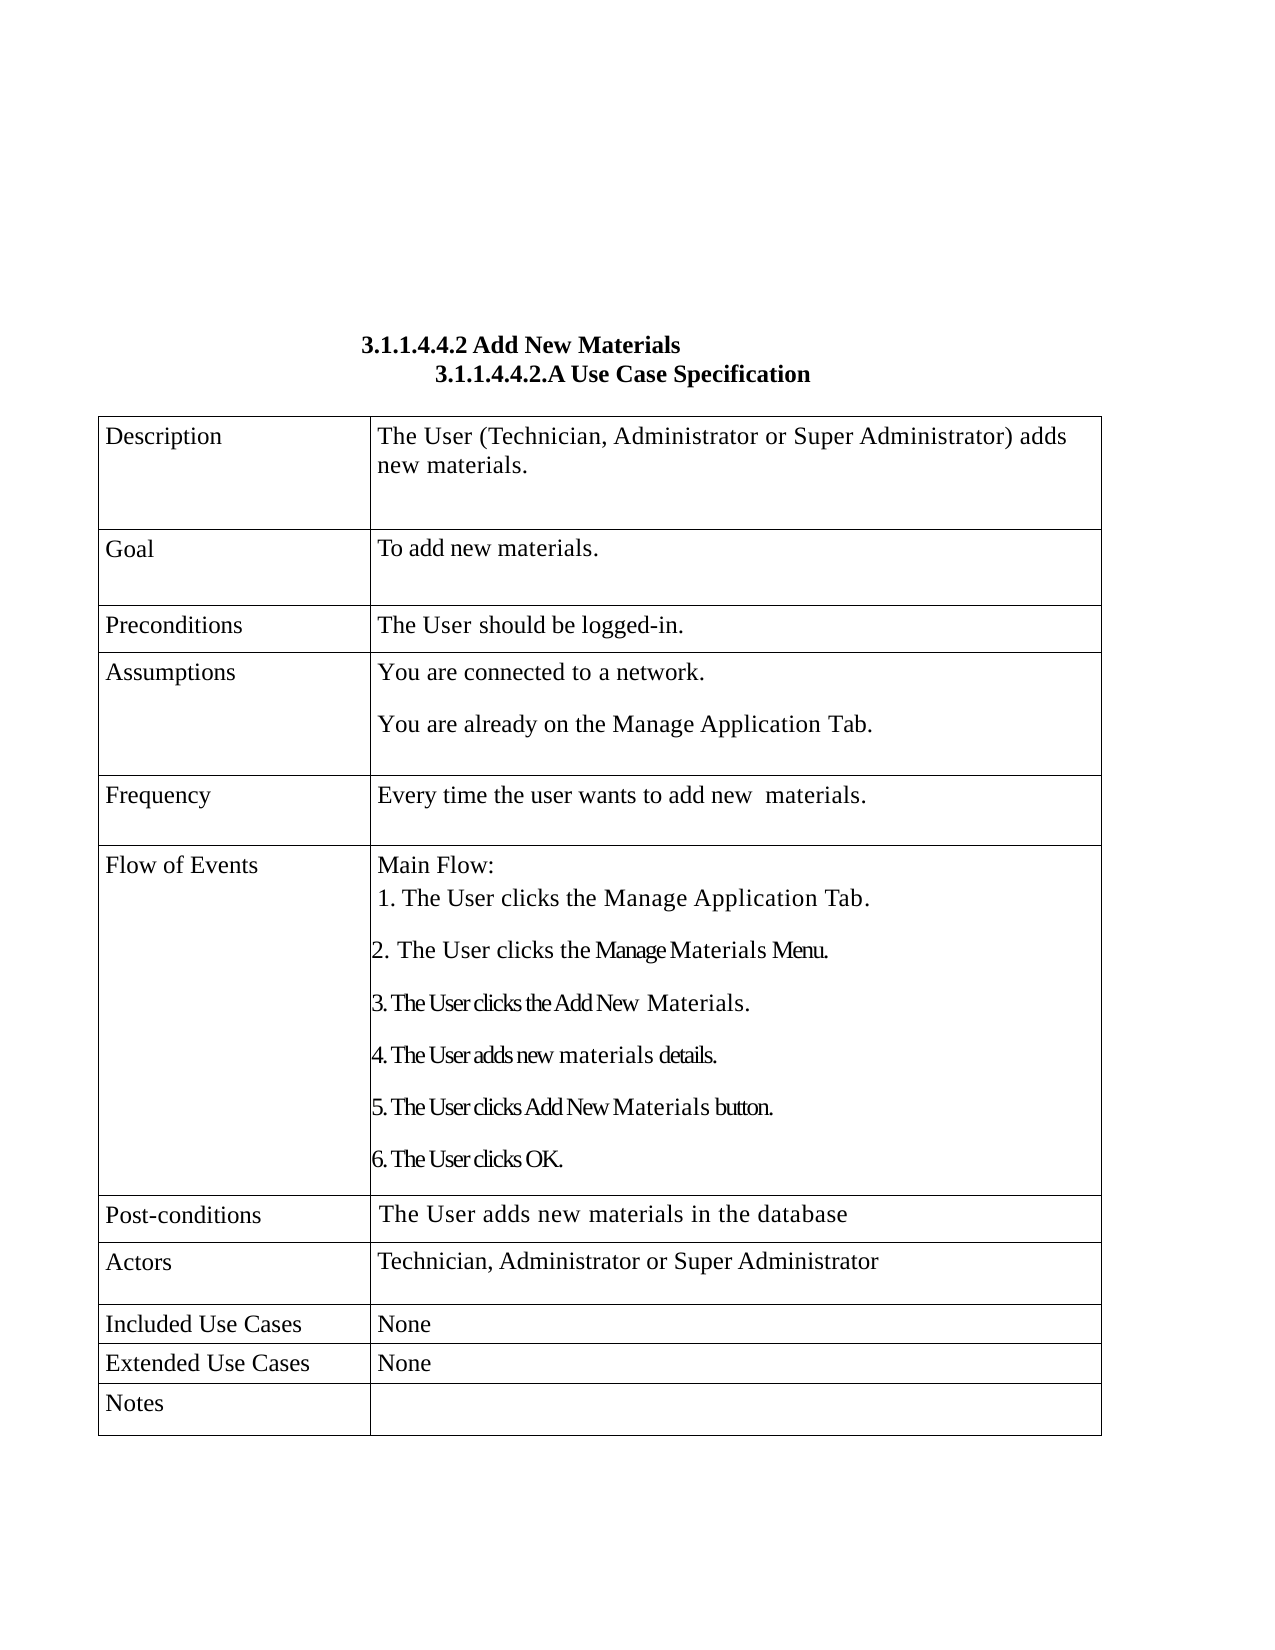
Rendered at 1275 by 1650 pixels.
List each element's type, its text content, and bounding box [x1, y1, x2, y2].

table_cell To add new materials. [371, 530, 1101, 605]
table_cell Technician, Administrator or Super Administrator [371, 1243, 1101, 1303]
text 3.1.1.4.4.2.A Use Case Specification [139, 359, 1135, 387]
table_header The User (Technician, Administrator or Super Administrator) adds new materials. [371, 417, 1101, 529]
table_cell Included Use Cases [99, 1305, 370, 1343]
table_cell Extended Use Cases [99, 1344, 370, 1383]
table_cell Post-conditions [99, 1196, 370, 1242]
table_cell Preconditions [99, 606, 370, 652]
table_cell You are connected to a network. You are already on the Manage Application Tab. [371, 653, 1101, 774]
table_cell Goal [99, 530, 370, 605]
table_cell Every time the user wants to add new materials. [371, 776, 1101, 845]
table_cell None [371, 1344, 1101, 1383]
text 3.1.1.4.4.2 Add New Materials [139, 330, 1135, 359]
table_cell Flow of Events [99, 846, 370, 1195]
table_cell The User adds new materials in the database [371, 1196, 1101, 1242]
table_cell Notes [99, 1384, 370, 1435]
table_cell Main Flow: 1. The User clicks the Manage Application Tab. 2. The User clicks the Manage Materials Menu. 3. The User clicks the Add New Materials. 4. The User adds new materials details. 5. The User clicks Add New Materials button. 6. The User clicks OK. [371, 846, 1101, 1195]
table_cell The User should be logged-in. [371, 606, 1101, 652]
table_cell Actors [99, 1243, 370, 1303]
table_cell Assumptions [99, 653, 370, 774]
table_header Description [99, 417, 370, 529]
table_cell [371, 1384, 1101, 1435]
table_cell Frequency [99, 776, 370, 845]
table_cell None [371, 1305, 1101, 1343]
